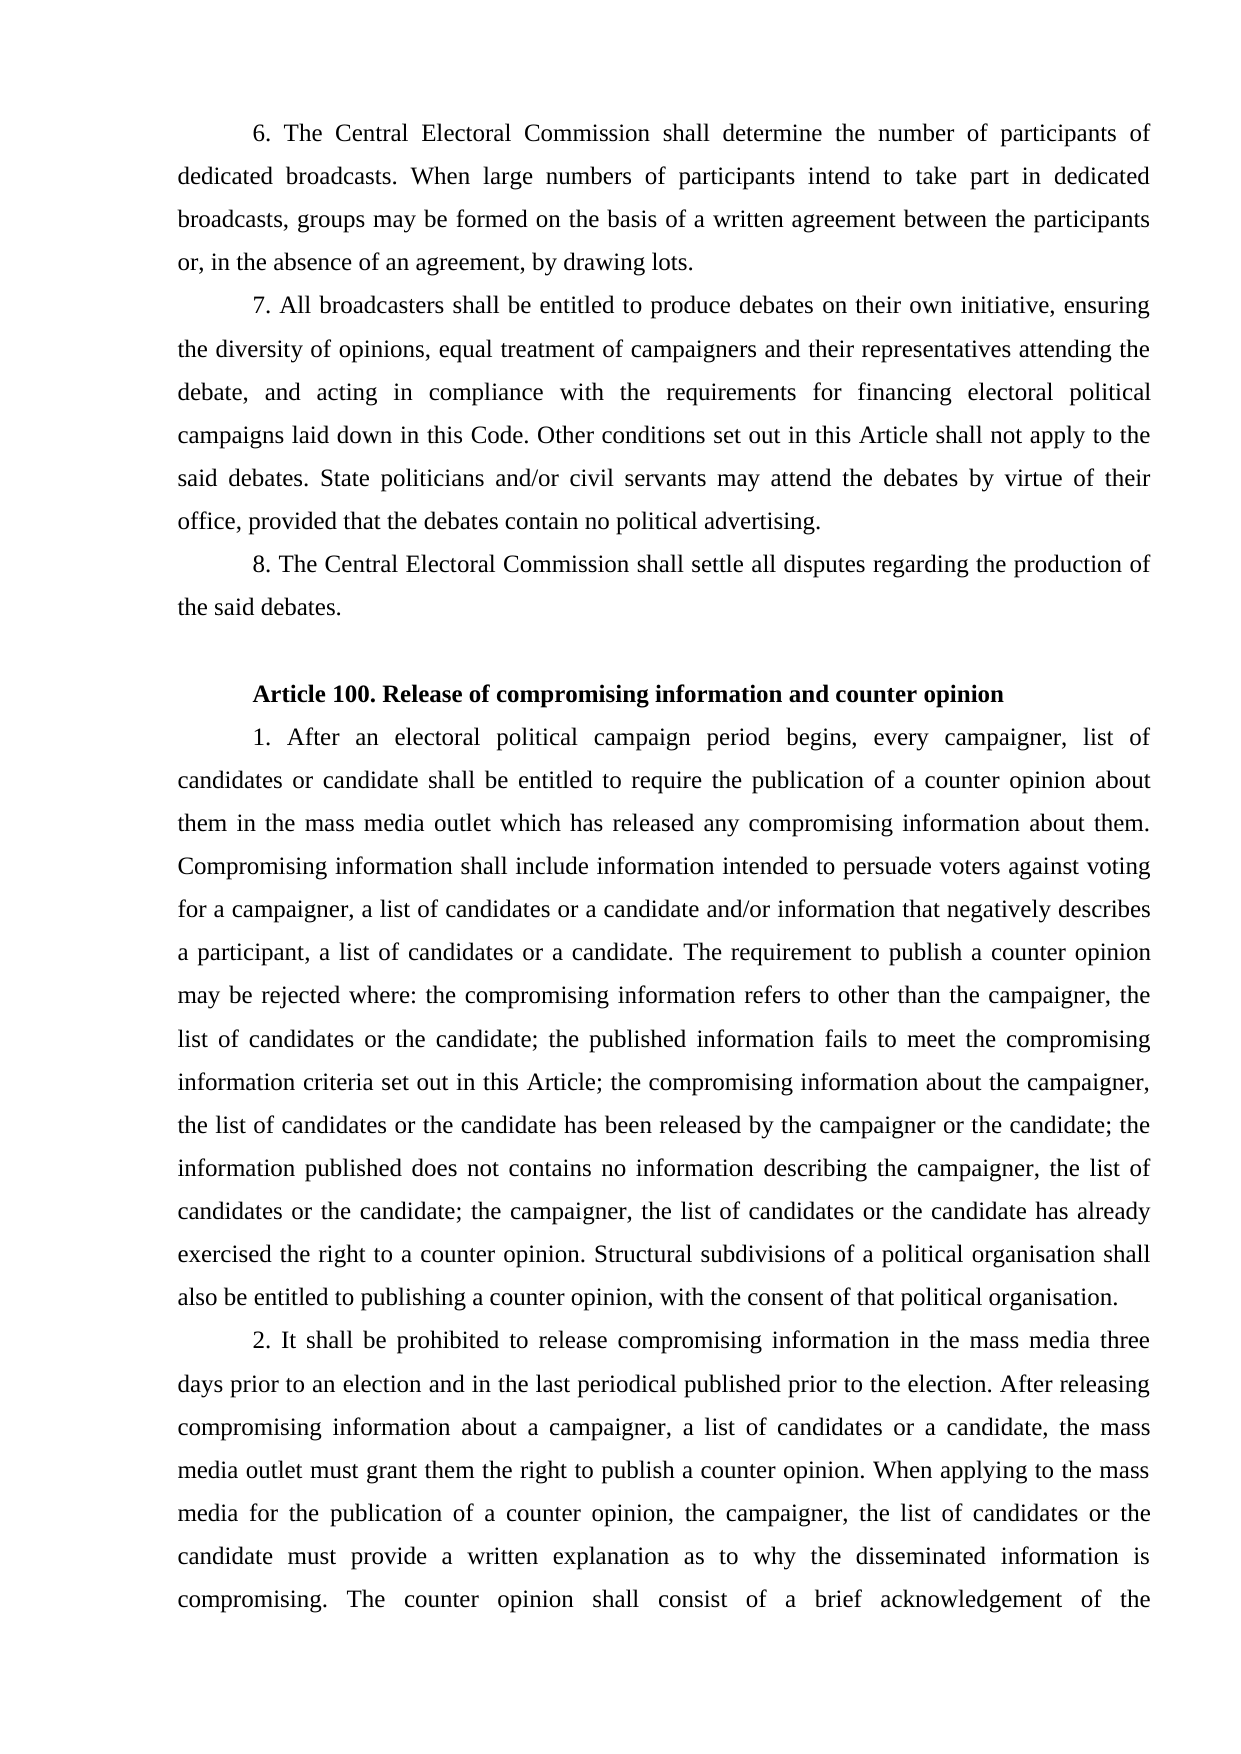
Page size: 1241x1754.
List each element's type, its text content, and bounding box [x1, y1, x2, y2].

text 8. The Central Electoral Commission shall settle all disputes regarding the production of the said debates. [177, 549, 1152, 621]
text Article 100. Release of compromising information and counter opinion [177, 679, 1152, 707]
text 7. All broadcasters shall be entitled to produce debates on their own initiative, ensuring the diversity of opinions, equal treatment of campaigners and their representatives attending the debate, and acting in compliance with the requirements for financing electoral political campaigns laid down in this Code. Other conditions set out in this Article shall not apply to the said debates. State politicians and/or civil servants may attend the debates by virtue of their office, provided that the debates contain no political advertising. [177, 291, 1152, 535]
text 6. The Central Electoral Commission shall determine the number of participants of dedicated broadcasts. When large numbers of participants intend to take part in dedicated broadcasts, groups may be formed on the basis of a written agreement between the participants or, in the absence of an agreement, by drawing lots. [177, 118, 1152, 276]
text 2. It shall be prohibited to release compromising information in the mass media three days prior to an election and in the last periodical published prior to the election. After releasing compromising information about a campaigner, a list of candidates or a candidate, the mass media outlet must grant them the right to publish a counter opinion. When applying to the mass media for the publication of a counter opinion, the campaigner, the list of candidates or the candidate must provide a written explanation as to why the disseminated information is compromising. The counter opinion shall consist of a brief acknowledgement of the [177, 1326, 1152, 1613]
text 1. After an electoral political campaign period begins, every campaigner, list of candidates or candidate shall be entitled to require the publication of a counter opinion about them in the mass media outlet which has released any compromising information about them. Compromising information shall include information intended to persuade voters against voting for a campaigner, a list of candidates or a candidate and/or information that negatively describes a participant, a list of candidates or a candidate. The requirement to publish a counter opinion may be rejected where: the compromising information refers to other than the campaigner, the list of candidates or the candidate; the published information fails to meet the compromising information criteria set out in this Article; the compromising information about the campaigner, the list of candidates or the candidate has been released by the campaigner or the candidate; the information published does not contains no information describing the campaigner, the list of candidates or the candidate; the campaigner, the list of candidates or the candidate has already exercised the right to a counter opinion. Structural subdivisions of a political organisation shall also be entitled to publishing a counter opinion, with the consent of that political organisation. [177, 722, 1152, 1311]
